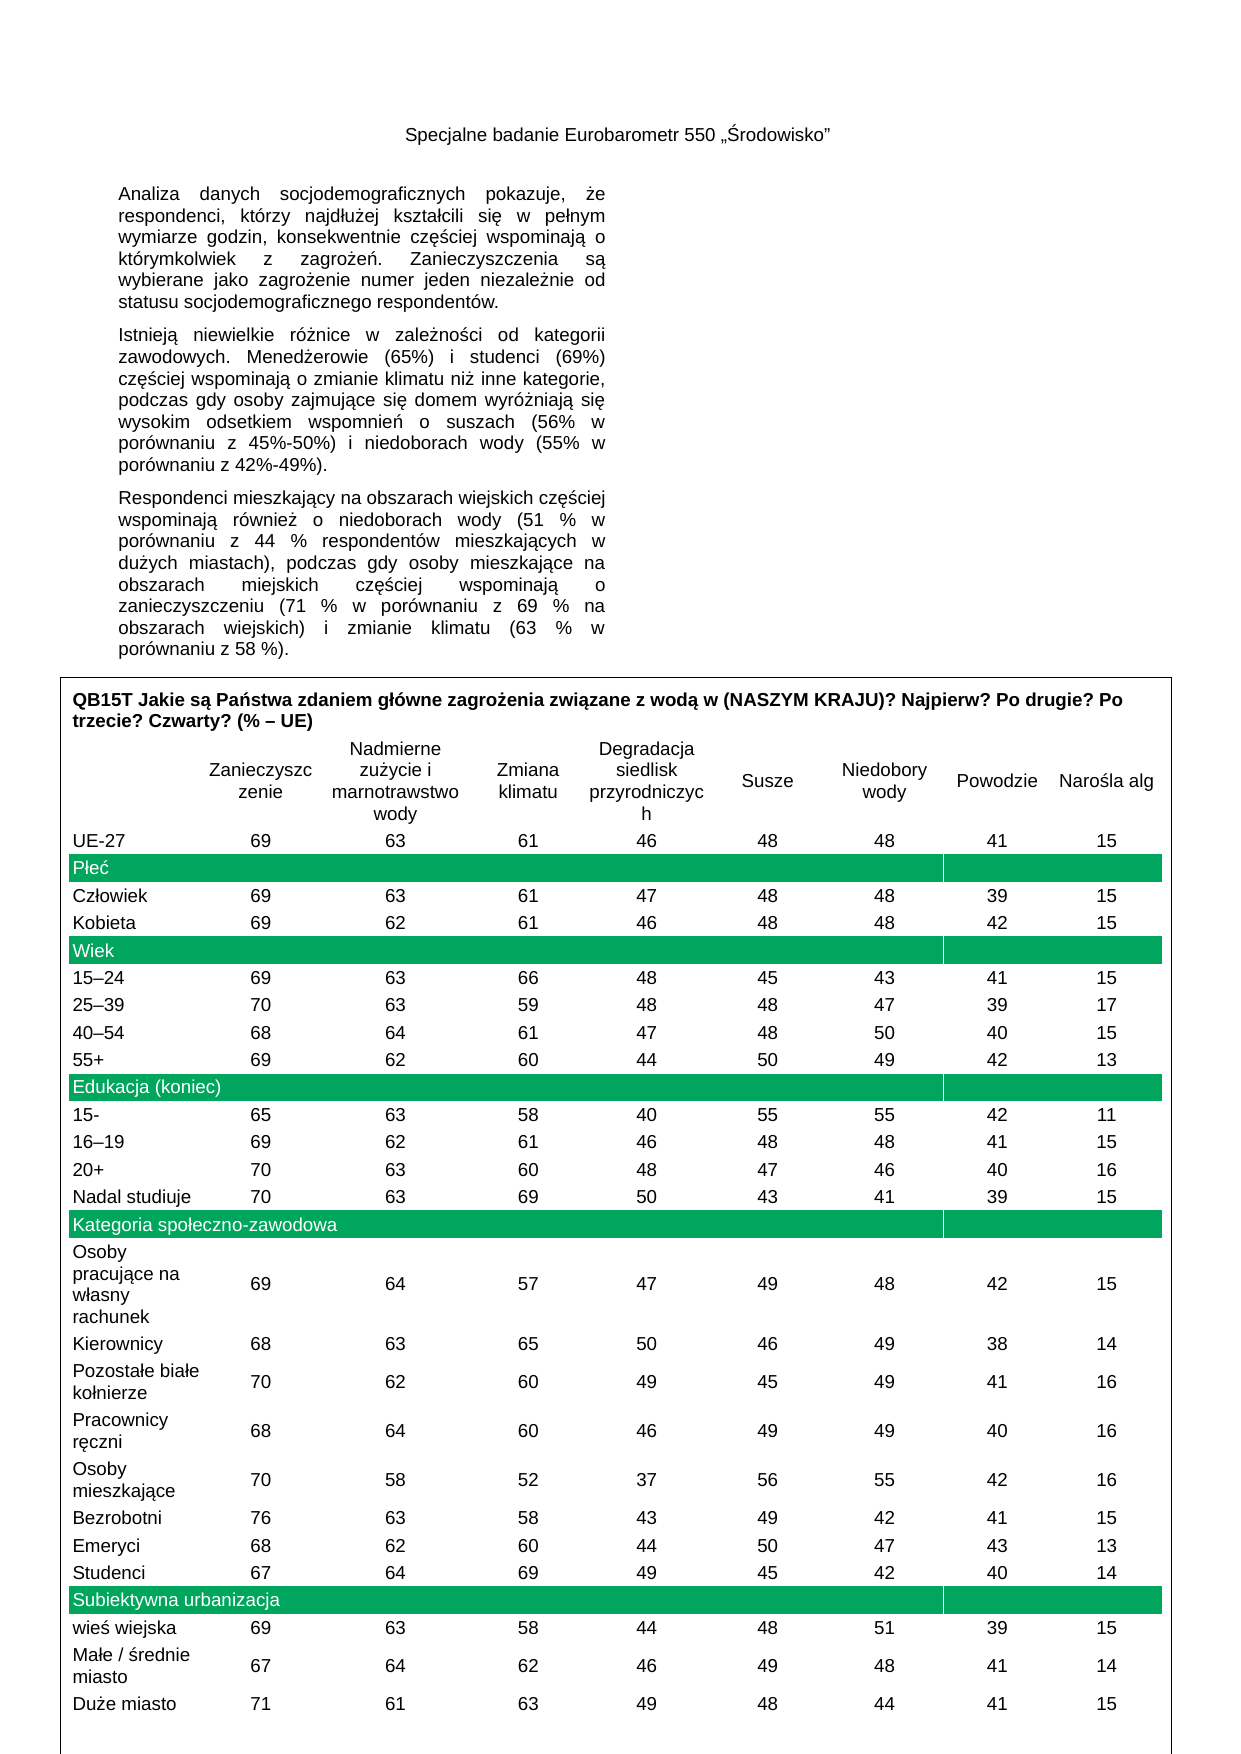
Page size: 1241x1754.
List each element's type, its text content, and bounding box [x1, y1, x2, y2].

table_cell 46 [583, 909, 710, 936]
table_cell 49 [710, 1641, 825, 1690]
table_cell [583, 1586, 710, 1614]
table_cell 40 [944, 1156, 1051, 1183]
table_cell 66 [473, 964, 583, 991]
table_cell 55 [710, 1101, 825, 1128]
table_cell 41 [944, 1641, 1051, 1690]
table_cell 42 [944, 1046, 1051, 1073]
table_cell 67 [204, 1559, 317, 1586]
table_cell 40 [944, 1559, 1051, 1586]
table_cell 63 [318, 827, 473, 854]
table_cell 60 [473, 1357, 583, 1406]
table_cell 46 [583, 1641, 710, 1690]
table_cell 60 [473, 1406, 583, 1455]
table_cell 61 [473, 827, 583, 854]
table_cell 50 [583, 1330, 710, 1357]
table_cell 41 [944, 1357, 1051, 1406]
table_cell Bezrobotni [69, 1504, 203, 1532]
table_cell [825, 936, 943, 964]
table_cell 63 [318, 1183, 473, 1210]
table_cell [69, 735, 203, 827]
table_cell 49 [583, 1559, 710, 1586]
table_cell 49 [825, 1330, 943, 1357]
table_cell [944, 1074, 1051, 1101]
table_cell 50 [583, 1183, 710, 1210]
table_cell 42 [944, 1455, 1051, 1504]
table_cell 15 [1051, 1183, 1162, 1210]
table_cell 68 [204, 1019, 317, 1046]
table_cell 15 [1051, 1614, 1162, 1641]
table_cell UE-27 [69, 827, 203, 854]
table_cell 38 [944, 1330, 1051, 1357]
table_cell 48 [710, 882, 825, 909]
table_cell [825, 1586, 943, 1614]
table_cell [1051, 1074, 1162, 1101]
table_cell 49 [825, 1406, 943, 1455]
table_cell 70 [204, 1455, 317, 1504]
table_cell 71 [204, 1690, 317, 1717]
table_cell 16 [1051, 1357, 1162, 1406]
table_cell [583, 936, 710, 964]
table_cell 63 [318, 1156, 473, 1183]
table_cell 42 [825, 1504, 943, 1532]
table_cell 15 [1051, 909, 1162, 936]
table_cell [583, 1074, 710, 1101]
table_cell Osoby mieszkające [69, 1455, 203, 1504]
table_cell 48 [825, 1128, 943, 1156]
table_cell 70 [204, 1156, 317, 1183]
table_cell [944, 1210, 1051, 1238]
table_cell 44 [583, 1532, 710, 1559]
table_cell 48 [710, 909, 825, 936]
table_cell 15 [1051, 1128, 1162, 1156]
table_cell 69 [204, 1046, 317, 1073]
table_cell 50 [710, 1532, 825, 1559]
table_cell 69 [473, 1559, 583, 1586]
table_cell 60 [473, 1156, 583, 1183]
table_cell 49 [825, 1357, 943, 1406]
table_cell 39 [944, 1614, 1051, 1641]
table_cell 43 [710, 1183, 825, 1210]
table_cell 69 [204, 827, 317, 854]
table_cell 20+ [69, 1156, 203, 1183]
table_cell 60 [473, 1532, 583, 1559]
table_cell 46 [583, 1128, 710, 1156]
table_cell 57 [473, 1238, 583, 1330]
table_cell Płeć [69, 854, 583, 882]
table_cell 39 [944, 1183, 1051, 1210]
table_cell 15 [1051, 1019, 1162, 1046]
table_cell 48 [710, 1614, 825, 1641]
table_cell 68 [204, 1532, 317, 1559]
table_cell 43 [944, 1532, 1051, 1559]
table_cell [1051, 1586, 1162, 1614]
table_cell 64 [318, 1559, 473, 1586]
table_cell Kategoria społeczno-zawodowa [69, 1210, 583, 1238]
table_cell 69 [204, 909, 317, 936]
table_cell 69 [204, 882, 317, 909]
table_cell 62 [318, 1128, 473, 1156]
table_cell 13 [1051, 1532, 1162, 1559]
table_cell 15–24 [69, 964, 203, 991]
table_cell 60 [473, 1046, 583, 1073]
table_cell 48 [583, 1156, 710, 1183]
table_cell 49 [710, 1406, 825, 1455]
table_header QB15T Jakie są Państwa zdaniem główne zagrożenia związane z wodą w (NASZYM KRAJU)? Najpierw? Po drugie? Po trzecie? Czwarty? (% – UE) [69, 686, 1162, 735]
table_cell 50 [825, 1019, 943, 1046]
table_cell 49 [583, 1690, 710, 1717]
table_cell 52 [473, 1455, 583, 1504]
table_cell 48 [825, 909, 943, 936]
table_cell 63 [318, 1330, 473, 1357]
table_cell 14 [1051, 1330, 1162, 1357]
table_cell 45 [710, 1357, 825, 1406]
table_cell Pracownicy ręczni [69, 1406, 203, 1455]
table_cell 39 [944, 882, 1051, 909]
table_cell 70 [204, 991, 317, 1019]
table_cell 46 [710, 1330, 825, 1357]
table_cell 15 [1051, 827, 1162, 854]
table_cell 40 [583, 1101, 710, 1128]
table_cell [710, 1586, 825, 1614]
table_cell Nadmierne zużycie i marnotrawstwo wody [318, 735, 473, 827]
table_cell 48 [710, 1690, 825, 1717]
table_cell Małe / średnie miasto [69, 1641, 203, 1690]
table_cell 69 [204, 1238, 317, 1330]
table_cell [944, 1586, 1051, 1614]
table_cell [944, 854, 1051, 882]
table_cell 40 [944, 1019, 1051, 1046]
table_cell 49 [825, 1046, 943, 1073]
table_cell [710, 1210, 825, 1238]
table_cell Zanieczyszczenie [204, 735, 317, 827]
table_cell 44 [583, 1614, 710, 1641]
table_cell 63 [318, 1101, 473, 1128]
table_cell 48 [825, 882, 943, 909]
table_cell Zmiana klimatu [473, 735, 583, 827]
table_cell 15- [69, 1101, 203, 1128]
table_cell 47 [583, 1238, 710, 1330]
table_cell 15 [1051, 1238, 1162, 1330]
table_cell Powodzie [944, 735, 1051, 827]
table_cell 14 [1051, 1641, 1162, 1690]
table_cell Niedobory wody [825, 735, 943, 827]
table_cell 67 [204, 1641, 317, 1690]
table_cell 48 [710, 827, 825, 854]
table_cell 48 [710, 991, 825, 1019]
table_cell 15 [1051, 1504, 1162, 1532]
table_cell 15 [1051, 1690, 1162, 1717]
table_cell 13 [1051, 1046, 1162, 1073]
table_cell 48 [710, 1128, 825, 1156]
table_cell Edukacja (koniec) [69, 1074, 583, 1101]
table_cell 58 [473, 1504, 583, 1532]
table_cell 46 [583, 827, 710, 854]
text Respondenci mieszkający na obszarach wiejskich częściej wspominają również o niedoborach wody (51 % w porównaniu z 44 % respondentów mieszkających w dużych miastach), podczas gdy osoby mieszkające na obszarach miejskich częściej wspominają o zanieczyszczeniu (71 % w porównaniu z 69 % na obszarach wiejskich) i zmianie klimatu (63 % w porównaniu z 58 %). [118, 487, 605, 659]
table_cell Susze [710, 735, 825, 827]
table_cell 47 [583, 1019, 710, 1046]
table_cell Człowiek [69, 882, 203, 909]
table_cell Kobieta [69, 909, 203, 936]
table_cell Osoby pracujące na własny rachunek [69, 1238, 203, 1330]
table_cell 63 [318, 964, 473, 991]
table_cell 62 [318, 1357, 473, 1406]
table_cell 55 [825, 1101, 943, 1128]
table_cell 69 [473, 1183, 583, 1210]
table_cell 43 [825, 964, 943, 991]
table_cell 64 [318, 1406, 473, 1455]
table_cell 44 [825, 1690, 943, 1717]
table_cell 68 [204, 1330, 317, 1357]
table_cell 39 [944, 991, 1051, 1019]
table_cell 48 [583, 964, 710, 991]
table_cell Degradacja siedlisk przyrodniczych [583, 735, 710, 827]
table_cell 47 [825, 1532, 943, 1559]
table_cell [710, 1074, 825, 1101]
table_cell 62 [318, 1046, 473, 1073]
table_cell 16 [1051, 1455, 1162, 1504]
table_cell 51 [825, 1614, 943, 1641]
table_cell 64 [318, 1019, 473, 1046]
table_cell 59 [473, 991, 583, 1019]
table_cell 49 [710, 1504, 825, 1532]
table_cell [583, 1210, 710, 1238]
table_cell 62 [318, 1532, 473, 1559]
table_cell [825, 1210, 943, 1238]
table_cell [1051, 936, 1162, 964]
table_cell Duże miasto [69, 1690, 203, 1717]
table_cell 41 [944, 1128, 1051, 1156]
table_cell 15 [1051, 964, 1162, 991]
table_cell 41 [944, 1504, 1051, 1532]
table_cell 61 [473, 909, 583, 936]
table_cell 15 [1051, 882, 1162, 909]
table_cell 41 [944, 964, 1051, 991]
table_cell 49 [583, 1357, 710, 1406]
table_cell 58 [473, 1101, 583, 1128]
table_cell [825, 1074, 943, 1101]
table_cell wieś wiejska [69, 1614, 203, 1641]
table_cell 47 [825, 991, 943, 1019]
table_cell 64 [318, 1238, 473, 1330]
table_cell 17 [1051, 991, 1162, 1019]
table_cell 69 [204, 964, 317, 991]
table_cell 62 [318, 909, 473, 936]
table_cell [583, 854, 710, 882]
table_cell 50 [710, 1046, 825, 1073]
table_cell 61 [473, 882, 583, 909]
table_cell 70 [204, 1183, 317, 1210]
table_cell 65 [473, 1330, 583, 1357]
table_cell Wiek [69, 936, 583, 964]
table_cell 63 [318, 882, 473, 909]
table_cell 47 [710, 1156, 825, 1183]
table_cell Studenci [69, 1559, 203, 1586]
table_cell 11 [1051, 1101, 1162, 1128]
text Istnieją niewielkie różnice w zależności od kategorii zawodowych. Menedżerowie (65%) i studenci (69%) częściej wspominają o zmianie klimatu niż inne kategorie, podczas gdy osoby zajmujące się domem wyróżniają się wysokim odsetkiem wspomnień o suszach (56% w porównaniu z 45%-50%) i niedoborach wody (55% w porównaniu z 42%-49%). [118, 324, 605, 475]
table_cell 69 [204, 1128, 317, 1156]
table_cell Emeryci [69, 1532, 203, 1559]
table_cell 48 [825, 1641, 943, 1690]
table_cell [710, 936, 825, 964]
table_cell Kierownicy [69, 1330, 203, 1357]
table_cell 63 [318, 1504, 473, 1532]
table_cell 64 [318, 1641, 473, 1690]
table_cell 48 [825, 1238, 943, 1330]
table_cell 58 [318, 1455, 473, 1504]
table_cell 76 [204, 1504, 317, 1532]
table_cell 61 [473, 1128, 583, 1156]
table_cell 41 [825, 1183, 943, 1210]
table_cell [825, 854, 943, 882]
table_cell 40 [944, 1406, 1051, 1455]
table_cell 68 [204, 1406, 317, 1455]
table_cell 45 [710, 1559, 825, 1586]
text Analiza danych socjodemograficznych pokazuje, że respondenci, którzy najdłużej kształcili się w pełnym wymiarze godzin, konsekwentnie częściej wspominają o którymkolwiek z zagrożeń. Zanieczyszczenia są wybierane jako zagrożenie numer jeden niezależnie od statusu socjodemograficznego respondentów. [118, 183, 605, 312]
table_cell [1051, 854, 1162, 882]
table_cell Subiektywna urbanizacja [69, 1586, 583, 1614]
table_cell 43 [583, 1504, 710, 1532]
table_cell 63 [318, 991, 473, 1019]
table_cell 41 [944, 1690, 1051, 1717]
table_cell 41 [944, 827, 1051, 854]
table_cell 55+ [69, 1046, 203, 1073]
table_cell 44 [583, 1046, 710, 1073]
table_cell 40–54 [69, 1019, 203, 1046]
table_cell 48 [583, 991, 710, 1019]
table_cell 58 [473, 1614, 583, 1641]
table_cell 70 [204, 1357, 317, 1406]
table_cell 48 [710, 1019, 825, 1046]
table_cell 42 [944, 1101, 1051, 1128]
table_cell 16 [1051, 1406, 1162, 1455]
table_cell 47 [583, 882, 710, 909]
table_cell Narośla alg [1051, 735, 1162, 827]
table_cell 16–19 [69, 1128, 203, 1156]
table_cell Nadal studiuje [69, 1183, 203, 1210]
table_cell 42 [944, 909, 1051, 936]
table_cell Pozostałe białe kołnierze [69, 1357, 203, 1406]
table_cell 61 [473, 1019, 583, 1046]
table_cell 62 [473, 1641, 583, 1690]
table_cell 49 [710, 1238, 825, 1330]
table_cell 46 [583, 1406, 710, 1455]
table_cell 55 [825, 1455, 943, 1504]
table_cell 61 [318, 1690, 473, 1717]
table_cell 16 [1051, 1156, 1162, 1183]
table_cell 45 [710, 964, 825, 991]
table_cell [1051, 1210, 1162, 1238]
table_cell 65 [204, 1101, 317, 1128]
table_cell [944, 936, 1051, 964]
table_cell 48 [825, 827, 943, 854]
table_cell 63 [318, 1614, 473, 1641]
table_cell 37 [583, 1455, 710, 1504]
table_cell 25–39 [69, 991, 203, 1019]
table_cell 42 [944, 1238, 1051, 1330]
table_cell 69 [204, 1614, 317, 1641]
table_cell 14 [1051, 1559, 1162, 1586]
table_cell 46 [825, 1156, 943, 1183]
table_cell 42 [825, 1559, 943, 1586]
table_cell 63 [473, 1690, 583, 1717]
table_cell 56 [710, 1455, 825, 1504]
table_cell [710, 854, 825, 882]
